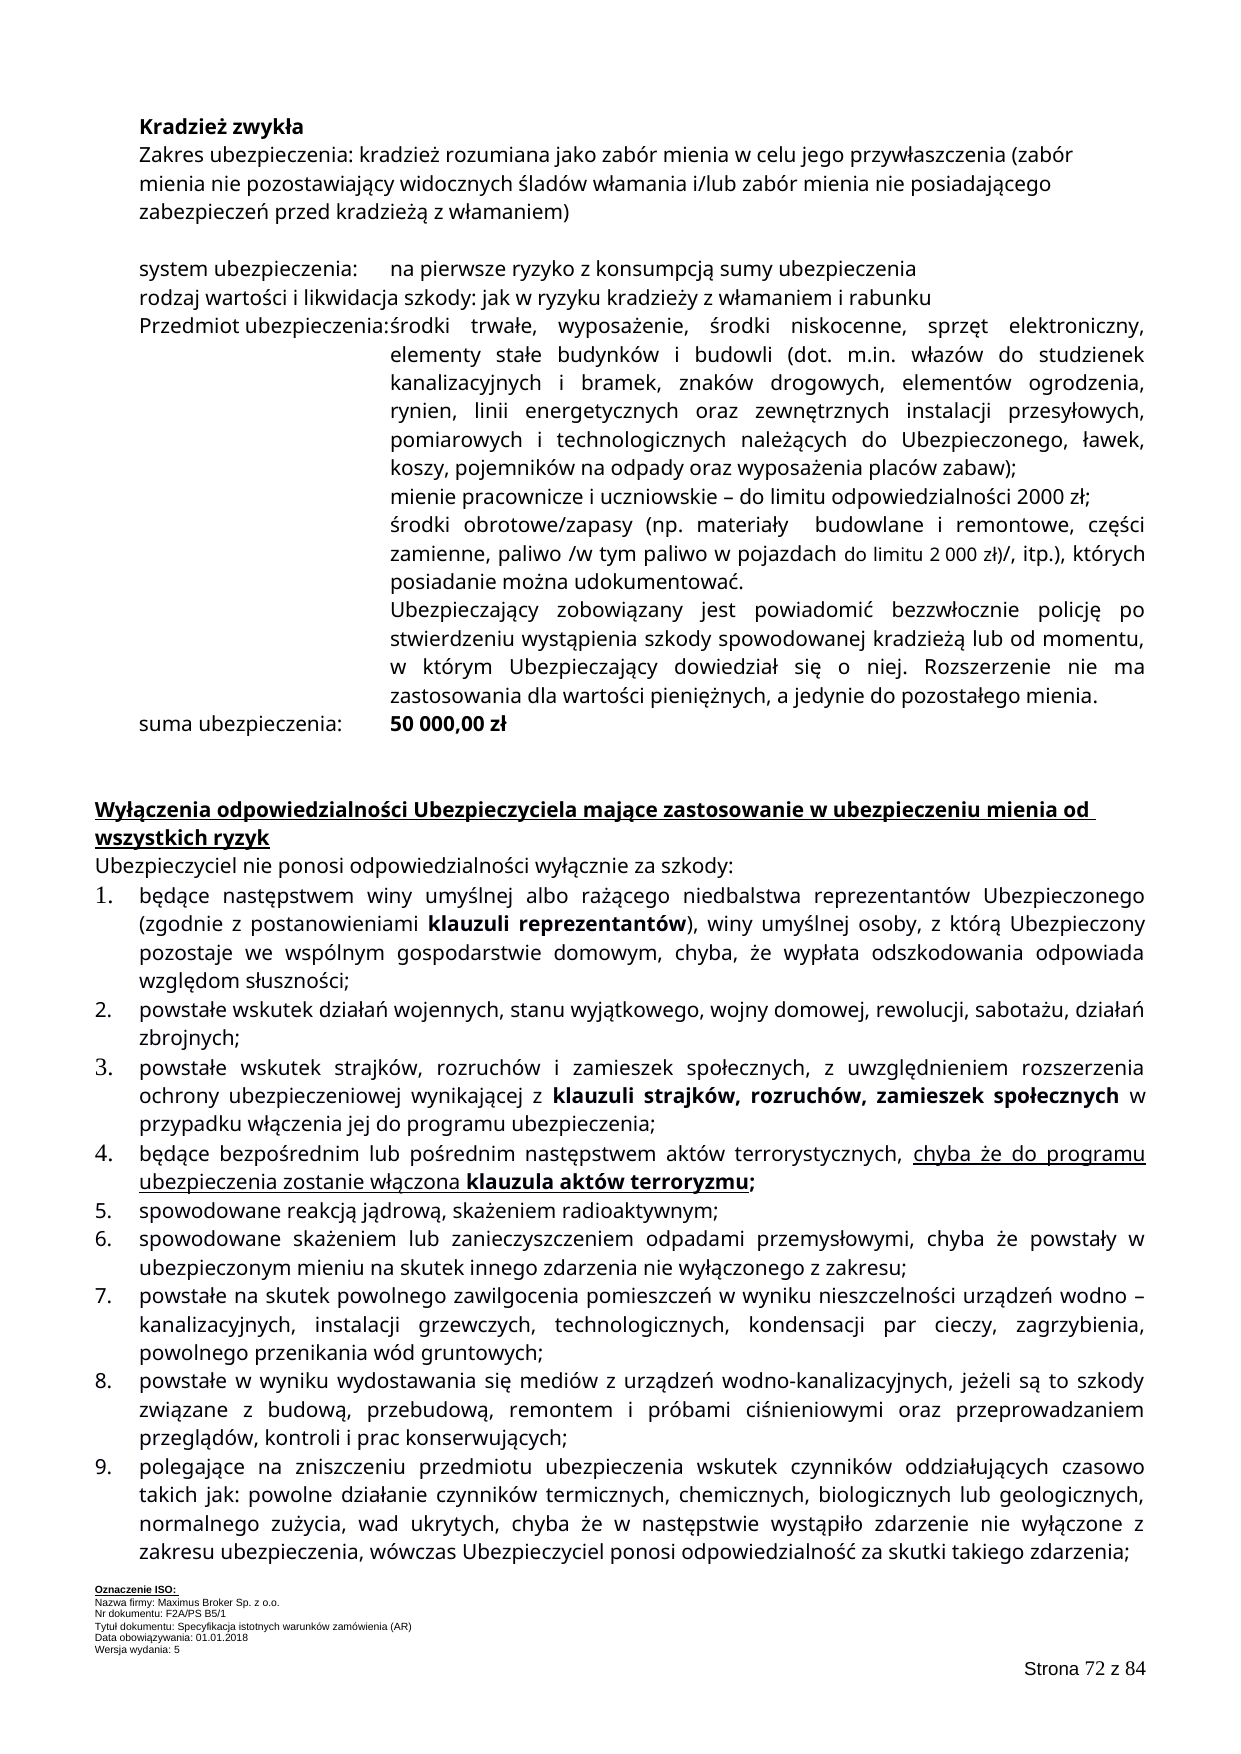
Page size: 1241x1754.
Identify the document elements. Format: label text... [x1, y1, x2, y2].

text Ubezpieczający zobowiązany jest powiadomić bezzwłocznie policję po stwierdzeniu wystąpienia szkody spowodowanej kradzieżą lub od momentu, w którym Ubezpieczający dowiedział się o niej. Rozszerzenie nie ma zastosowania dla wartości pieniężnych, a jedynie do pozostałego mienia. [390, 596, 1146, 709]
text system ubezpieczenia: na pierwsze ryzyko z konsumpcją sumy ubezpieczenia [139, 254, 1146, 283]
text Zakres ubezpieczenia: kradzież rozumiana jako zabór mienia w celu jego przywłaszczenia (zabór mienia nie pozostawiający widocznych śladów włamania i/lub zabór mienia nie posiadającego zabezpieczeń przed kradzieżą z włamaniem) [139, 141, 1146, 226]
text mienie pracownicze i uczniowskie – do limitu odpowiedzialności 2000 zł; [390, 482, 1146, 510]
text rodzaj wartości i likwidacja szkody: jak w ryzyku kradzieży z włamaniem i rabunku [139, 283, 1146, 311]
text Ubezpieczyciel nie ponosi odpowiedzialności wyłącznie za szkody: [94, 852, 1146, 880]
list powstałe wskutek działań wojennych, stanu wyjątkowego, wojny domowej, rewolucji, sabotażu, działań zbrojnych; [94, 995, 1146, 1052]
text suma ubezpieczenia: 50 000,00 zł [139, 709, 1146, 738]
list powstałe w wyniku wydostawania się mediów z urządzeń wodno-kanalizacyjnych, jeżeli są to szkody związane z budową, przebudową, remontem i próbami ciśnieniowymi oraz przeprowadzaniem przeglądów, kontroli i prac konserwujących; [94, 1367, 1146, 1452]
text Kradzież zwykła [94, 112, 1146, 141]
list powstałe na skutek powolnego zawilgocenia pomieszczeń w wyniku nieszczelności urządzeń wodno – kanalizacyjnych, instalacji grzewczych, technologicznych, kondensacji par cieczy, zagrzybienia, powolnego przenikania wód gruntowych; [94, 1281, 1146, 1367]
text Wyłączenia odpowiedzialności Ubezpieczyciela mające zastosowanie w ubezpieczeniu mienia od wszystkich ryzyk [94, 795, 1146, 852]
list spowodowane skażeniem lub zanieczyszczeniem odpadami przemysłowymi, chyba że powstały w ubezpieczonym mieniu na skutek innego zdarzenia nie wyłączonego z zakresu; [94, 1224, 1146, 1281]
list spowodowane reakcją jądrową, skażeniem radioaktywnym; [94, 1196, 1146, 1224]
text Przedmiot ubezpieczenia: środki trwałe, wyposażenie, środki niskocenne, sprzęt elektroniczny, elementy stałe budynków i budowli (dot. m.in. włazów do studzienek kanalizacyjnych i bramek, znaków drogowych, elementów ogrodzenia, rynien, linii energetycznych oraz zewnętrznych instalacji przesyłowych, pomiarowych i technologicznych należących do Ubezpieczonego, ławek, koszy, pojemników na odpady oraz wyposażenia placów zabaw); [139, 311, 1146, 482]
list polegające na zniszczeniu przedmiotu ubezpieczenia wskutek czynników oddziałujących czasowo takich jak: powolne działanie czynników termicznych, chemicznych, biologicznych lub geologicznych, normalnego zużycia, wad ukrytych, chyba że w następstwie wystąpiło zdarzenie nie wyłączone z zakresu ubezpieczenia, wówczas Ubezpieczyciel ponosi odpowiedzialność za skutki takiego zdarzenia; [94, 1452, 1146, 1566]
list będące następstwem winy umyślnej albo rażącego niedbalstwa reprezentantów Ubezpieczonego (zgodnie z postanowieniami klauzuli reprezentantów), winy umyślnej osoby, z którą Ubezpieczony pozostaje we wspólnym gospodarstwie domowym, chyba, że wypłata odszkodowania odpowiada względom słuszności; [94, 880, 1146, 995]
list będące bezpośrednim lub pośrednim następstwem aktów terrorystycznych, chyba że do programu ubezpieczenia zostanie włączona klauzula aktów terroryzmu; [94, 1138, 1146, 1196]
text środki obrotowe/zapasy (np. materiały budowlane i remontowe, części zamienne, paliwo /w tym paliwo w pojazdach do limitu 2 000 zł)/, itp.), których posiadanie można udokumentować. [390, 510, 1146, 596]
list powstałe wskutek strajków, rozruchów i zamieszek społecznych, z uwzględnieniem rozszerzenia ochrony ubezpieczeniowej wynikającej z klauzuli strajków, rozruchów, zamieszek społecznych w przypadku włączenia jej do programu ubezpieczenia; [94, 1052, 1146, 1138]
